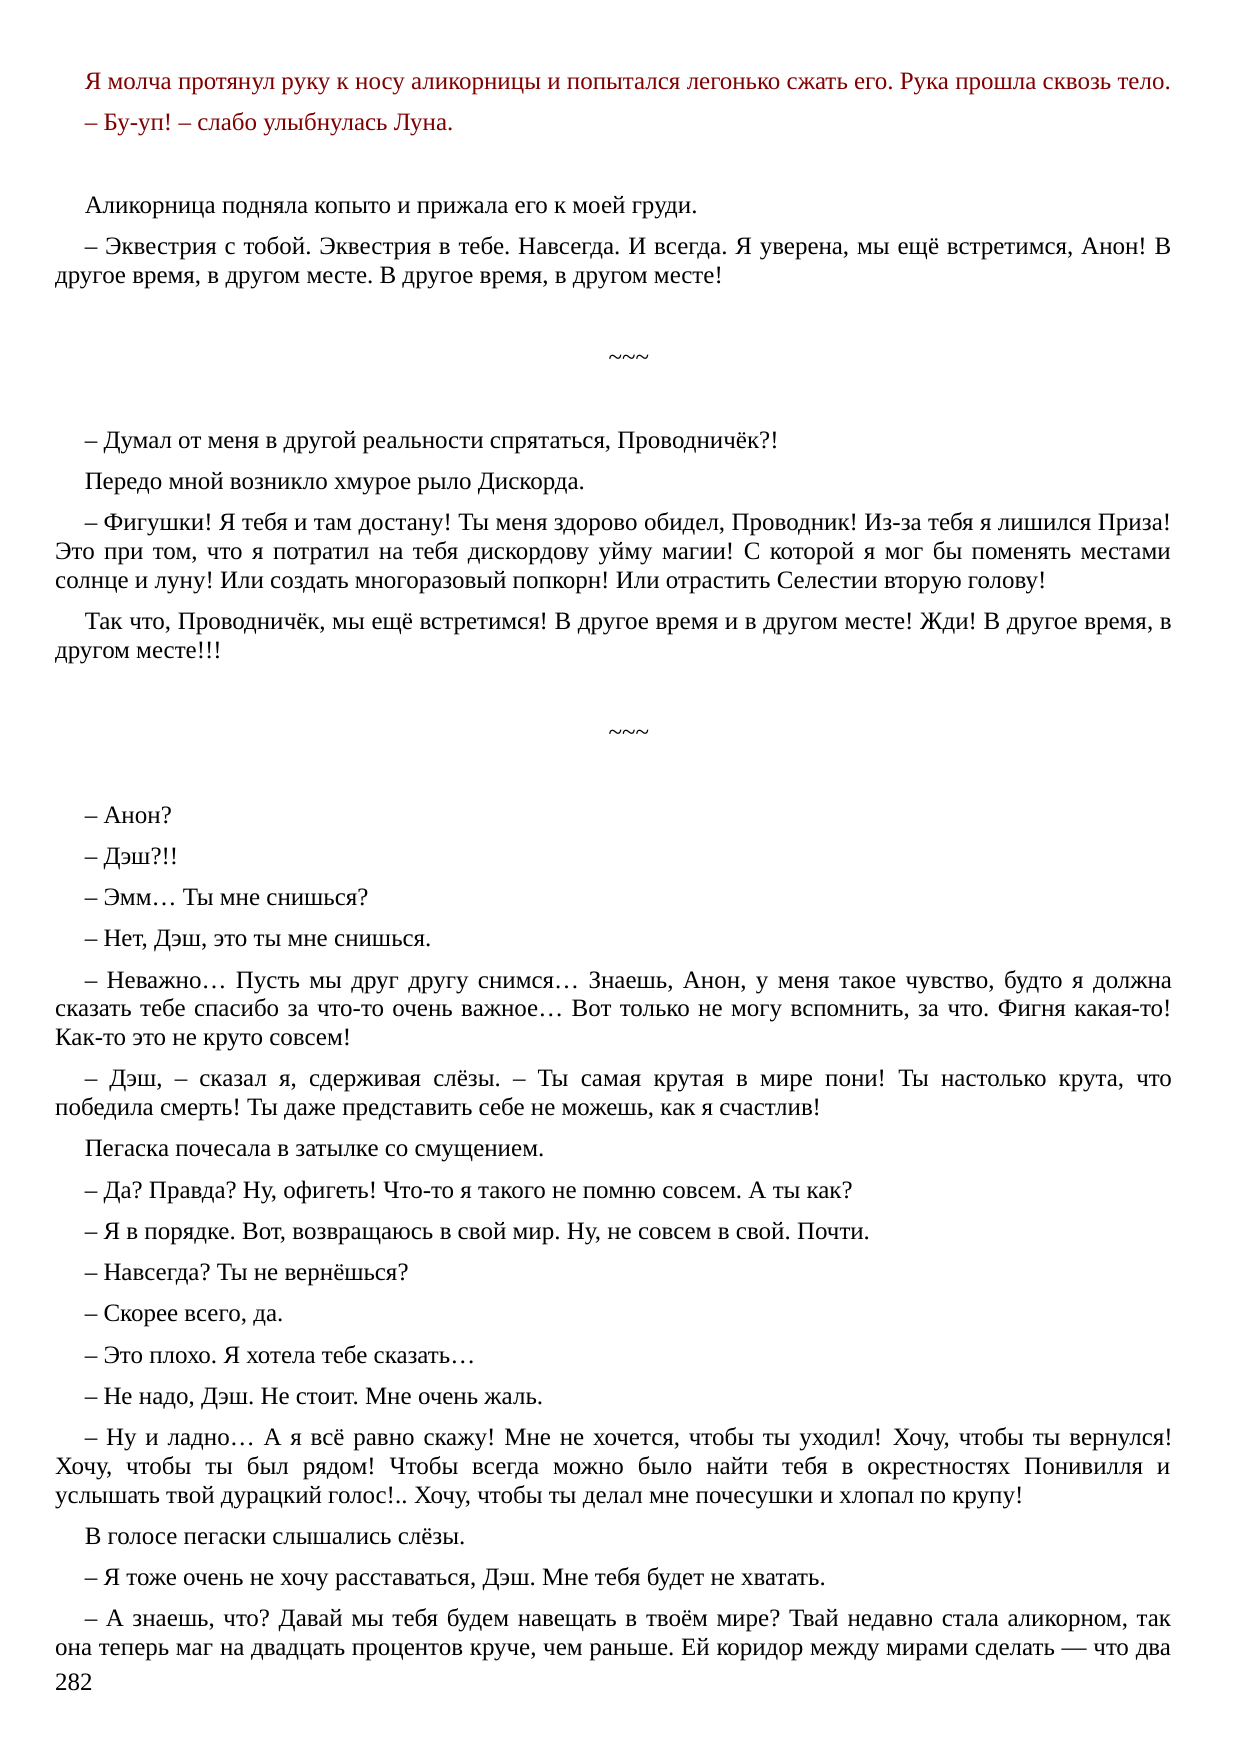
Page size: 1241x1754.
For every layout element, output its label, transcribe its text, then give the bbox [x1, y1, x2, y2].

text ~~~ [55, 342, 1173, 371]
text Я молча протянул руку к носу аликорницы и попытался легонько сжать его. Рука прошла сквозь тело. [55, 66, 1173, 95]
text – Да? Правда? Ну, офигеть! Что-то я такого не помню совсем. А ты как? [55, 1175, 1173, 1203]
text ~~~ [55, 717, 1173, 746]
text Так что, Проводничёк, мы ещё встретимся! В другое время и в другом месте! Жди! В другое время, в другом месте!!! [55, 606, 1173, 663]
text Аликорница подняла копыто и прижала его к моей груди. [55, 190, 1173, 218]
text – Бу-уп! – слабо улыбнулась Луна. [55, 107, 1173, 136]
text – Думал от меня в другой реальности спрятаться, Проводничёк?! [55, 425, 1173, 453]
text – Эмм… Ты мне снишься? [55, 882, 1173, 911]
text – Нет, Дэш, это ты мне снишься. [55, 923, 1173, 952]
text – Это плохо. Я хотела тебе сказать… [55, 1340, 1173, 1368]
text В голосе пегаски слышались слёзы. [55, 1521, 1173, 1550]
text – Я тоже очень не хочу расставаться, Дэш. Мне тебя будет не хватать. [55, 1562, 1173, 1591]
text Пегаска почесала в затылке со смущением. [55, 1133, 1173, 1162]
text – Дэш, – сказал я, сдерживая слёзы. – Ты самая крутая в мире пони! Ты настолько крута, что победила смерть! Ты даже представить себе не можешь, как я счастлив! [55, 1063, 1173, 1121]
text – Неважно… Пусть мы друг другу снимся… Знаешь, Анон, у меня такое чувство, будто я должна сказать тебе спасибо за что-то очень важное… Вот только не могу вспомнить, за что. Фигня какая-то! Как-то это не круто совсем! [55, 965, 1173, 1051]
text – Не надо, Дэш. Не стоит. Мне очень жаль. [55, 1381, 1173, 1410]
text – Анон? [55, 800, 1173, 828]
text – Ну и ладно… А я всё равно скажу! Мне не хочется, чтобы ты уходил! Хочу, чтобы ты вернулся! Хочу, чтобы ты был рядом! Чтобы всегда можно было найти тебя в окрестностях Понивилля и услышать твой дурацкий голос!.. Хочу, чтобы ты делал мне почесушки и хлопал по крупу! [55, 1422, 1173, 1508]
text – Навсегда? Ты не вернёшься? [55, 1257, 1173, 1286]
text Передо мной возникло хмурое рыло Дискорда. [55, 466, 1173, 495]
text – Эквестрия с тобой. Эквестрия в тебе. Навсегда. И всегда. Я уверена, мы ещё встретимся, Анон! В другое время, в другом месте. В другое время, в другом месте! [55, 231, 1173, 288]
text – А знаешь, что? Давай мы тебя будем навещать в твоём мире? Твай недавно стала аликорном, так она теперь маг на двадцать процентов круче, чем раньше. Ей коридор между мирами сделать — что два [55, 1603, 1173, 1661]
text – Фигушки! Я тебя и там достану! Ты меня здорово обидел, Проводник! Из-за тебя я лишился Приза! Это при том, что я потратил на тебя дискордову уйму магии! С которой я мог бы поменять местами солнце и луну! Или создать многоразовый попкорн! Или отрастить Селестии вторую голову! [55, 507, 1173, 593]
text – Дэш?!! [55, 841, 1173, 870]
text – Я в порядке. Вот, возвращаюсь в свой мир. Ну, не совсем в свой. Почти. [55, 1216, 1173, 1245]
text – Скорее всего, да. [55, 1298, 1173, 1327]
